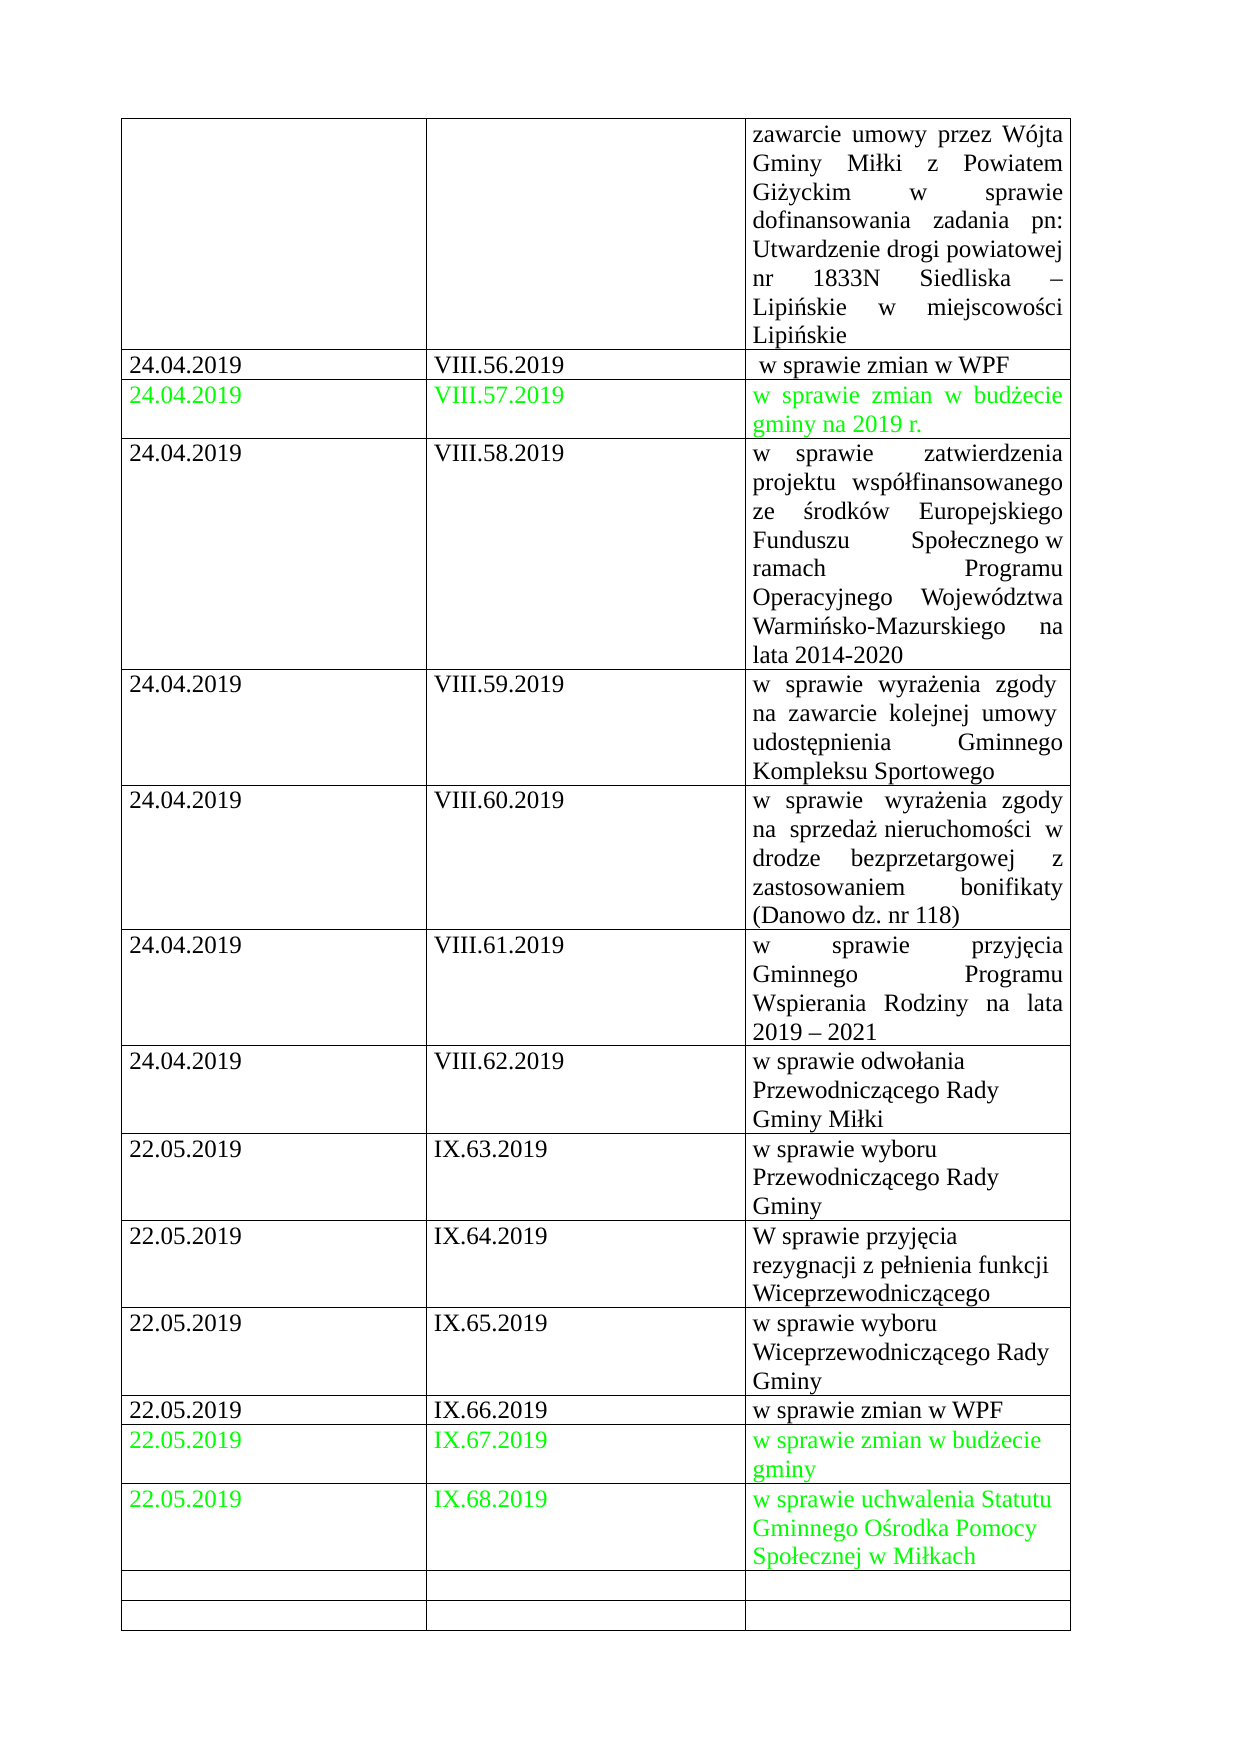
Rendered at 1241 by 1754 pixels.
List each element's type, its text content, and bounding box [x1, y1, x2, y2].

table_cell [746, 1571, 1070, 1600]
table_cell 24.04.2019 [122, 786, 426, 929]
table_cell w sprawie wyrażenia zgody na zawarcie kolejnej umowy udostępnienia Gminnego Kompleksu Sportowego [746, 670, 1070, 784]
table_cell VIII.59.2019 [427, 670, 745, 784]
table_cell [122, 1571, 426, 1600]
table_cell VIII.60.2019 [427, 786, 745, 929]
table_cell w sprawie wyboru Przewodniczącego Rady Gminy [746, 1134, 1070, 1220]
table_cell IX.63.2019 [427, 1134, 745, 1220]
table_cell VIII.56.2019 [427, 350, 745, 379]
table_cell w sprawie wyboru Wiceprzewodniczącego Rady Gminy [746, 1308, 1070, 1394]
table_cell [427, 1601, 745, 1630]
table_cell VIII.58.2019 [427, 439, 745, 668]
table_cell 22.05.2019 [122, 1484, 426, 1570]
table_cell 22.05.2019 [122, 1425, 426, 1483]
table_cell IX.68.2019 [427, 1484, 745, 1570]
table_cell 22.05.2019 [122, 1221, 426, 1307]
table_cell 24.04.2019 [122, 439, 426, 668]
table_cell zawarcie umowy przez Wójta Gminy Miłki z Powiatem Giżyckim w sprawie dofinansowania zadania pn: Utwardzenie drogi powiatowej nr 1833N Siedliska – Lipińskie w miejscowości Lipińskie [746, 119, 1070, 349]
table_cell 24.04.2019 [122, 380, 426, 437]
table_cell IX.67.2019 [427, 1425, 745, 1483]
table_cell w sprawie zmian w WPF [746, 350, 1070, 379]
table_cell IX.65.2019 [427, 1308, 745, 1394]
table_cell 22.05.2019 [122, 1308, 426, 1394]
table_cell w sprawie przyjęcia Gminnego Programu Wspierania Rodziny na lata 2019 – 2021 [746, 930, 1070, 1045]
table_cell 24.04.2019 [122, 350, 426, 379]
table_cell [746, 1601, 1070, 1630]
table_cell [122, 1601, 426, 1630]
table_cell w sprawie zatwierdzenia projektu współfinansowanego ze środków Europejskiego Funduszu Społecznego w ramach Programu Operacyjnego Województwa Warmińsko-Mazurskiego na lata 2014-2020 [746, 439, 1070, 668]
table_cell w sprawie odwołania Przewodniczącego Rady Gminy Miłki [746, 1046, 1070, 1133]
table_cell 22.05.2019 [122, 1134, 426, 1220]
table_cell [122, 119, 426, 349]
table_cell w sprawie zmian w WPF [746, 1396, 1070, 1424]
table_cell w sprawie uchwalenia Statutu Gminnego Ośrodka Pomocy Społecznej w Miłkach [746, 1484, 1070, 1570]
table_cell IX.66.2019 [427, 1396, 745, 1424]
table_cell w sprawie wyrażenia zgody na sprzedaż nieruchomości w drodze bezprzetargowej z zastosowaniem bonifikaty (Danowo dz. nr 118) [746, 786, 1070, 929]
table_cell 24.04.2019 [122, 930, 426, 1045]
table_cell IX.64.2019 [427, 1221, 745, 1307]
table_cell VIII.57.2019 [427, 380, 745, 437]
table_cell VIII.61.2019 [427, 930, 745, 1045]
table_cell 22.05.2019 [122, 1396, 426, 1424]
table_cell w sprawie zmian w budżecie gminy [746, 1425, 1070, 1483]
table_cell W sprawie przyjęcia rezygnacji z pełnienia funkcji Wiceprzewodniczącego [746, 1221, 1070, 1307]
table_cell w sprawie zmian w budżecie gminy na 2019 r. [746, 380, 1070, 437]
table_cell 24.04.2019 [122, 1046, 426, 1133]
table_cell [427, 1571, 745, 1600]
table_cell VIII.62.2019 [427, 1046, 745, 1133]
table_cell 24.04.2019 [122, 670, 426, 784]
table_cell [427, 119, 745, 349]
